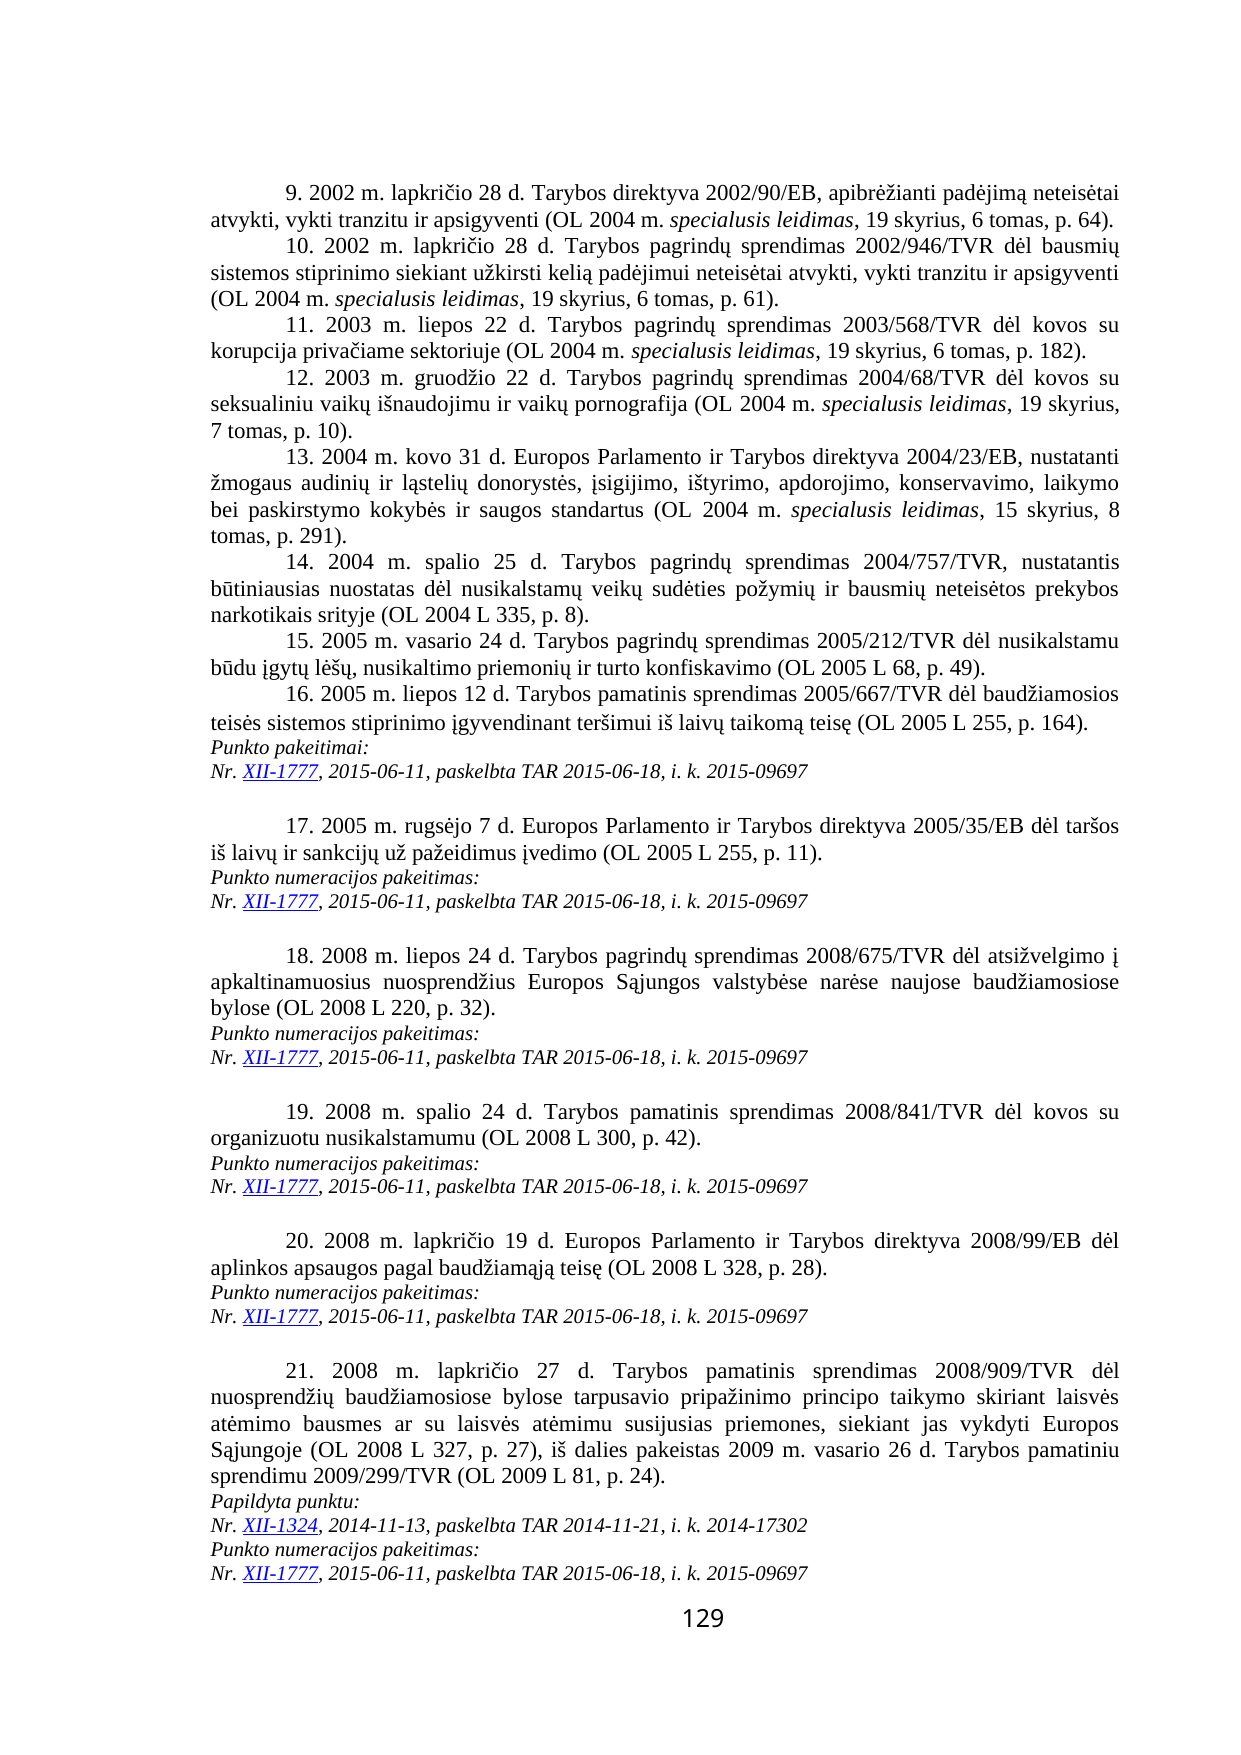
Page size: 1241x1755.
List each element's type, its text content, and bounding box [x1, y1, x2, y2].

text 9. 2002 m. lapkričio 28 d. Tarybos direktyva 2002/90/EB, apibrėžianti padėjimą neteisėtai atvykti, vykti tranzitu ir apsigyventi (OL 2004 m. specialusis leidimas, 19 skyrius, 6 tomas, p. 64). [210, 179, 1120, 232]
text 20. 2008 m. lapkričio 19 d. Europos Parlamento ir Tarybos direktyva 2008/99/EB dėl aplinkos apsaugos pagal baudžiamąją teisę (OL 2008 L 328, p. 28). [210, 1227, 1120, 1280]
text Nr. XII-1324, 2014-11-13, paskelbta TAR 2014-11-21, i. k. 2014-17302 [210, 1513, 1120, 1537]
text 10. 2002 m. lapkričio 28 d. Tarybos pagrindų sprendimas 2002/946/TVR dėl bausmių sistemos stiprinimo siekiant užkirsti kelią padėjimui neteisėtai atvykti, vykti tranzitu ir apsigyventi (OL 2004 m. specialusis leidimas, 19 skyrius, 6 tomas, p. 61). [210, 232, 1120, 311]
text 16. 2005 m. liepos 12 d. Tarybos pamatinis sprendimas 2005/667/TVR dėl baudžiamosios teisės sistemos stiprinimo įgyvendinant teršimui iš laivų taikomą teisę (OL 2005 L 255, p. 164). [210, 680, 1120, 735]
text Nr. XII-1777, 2015-06-11, paskelbta TAR 2015-06-18, i. k. 2015-09697 [210, 1045, 1120, 1069]
text 14. 2004 m. spalio 25 d. Tarybos pagrindų sprendimas 2004/757/TVR, nustatantis būtiniausias nuostatas dėl nusikalstamų veikų sudėties požymių ir bausmių neteisėtos prekybos narkotikais srityje (OL 2004 L 335, p. 8). [210, 548, 1120, 627]
text Punkto numeracijos pakeitimas: [210, 1150, 1120, 1174]
text 17. 2005 m. rugsėjo 7 d. Europos Parlamento ir Tarybos direktyva 2005/35/EB dėl taršos iš laivų ir sankcijų už pažeidimus įvedimo (OL 2005 L 255, p. 11). [210, 812, 1120, 865]
text 12. 2003 m. gruodžio 22 d. Tarybos pagrindų sprendimas 2004/68/TVR dėl kovos su seksualiniu vaikų išnaudojimu ir vaikų pornografija (OL 2004 m. specialusis leidimas, 19 skyrius, 7 tomas, p. 10). [210, 364, 1120, 443]
text Nr. XII-1777, 2015-06-11, paskelbta TAR 2015-06-18, i. k. 2015-09697 [210, 1174, 1120, 1198]
text 18. 2008 m. liepos 24 d. Tarybos pagrindų sprendimas 2008/675/TVR dėl atsižvelgimo į apkaltinamuosius nuosprendžius Europos Sąjungos valstybėse narėse naujose baudžiamosiose bylose (OL 2008 L 220, p. 32). [210, 942, 1120, 1021]
text 13. 2004 m. kovo 31 d. Europos Parlamento ir Tarybos direktyva 2004/23/EB, nustatanti žmogaus audinių ir ląstelių donorystės, įsigijimo, ištyrimo, apdorojimo, konservavimo, laikymo bei paskirstymo kokybės ir saugos standartus (OL 2004 m. specialusis leidimas, 15 skyrius, 8 tomas, p. 291). [210, 443, 1120, 548]
text 19. 2008 m. spalio 24 d. Tarybos pamatinis sprendimas 2008/841/TVR dėl kovos su organizuotu nusikalstamumu (OL 2008 L 300, p. 42). [210, 1098, 1120, 1150]
text Nr. XII-1777, 2015-06-11, paskelbta TAR 2015-06-18, i. k. 2015-09697 [210, 889, 1120, 913]
text 15. 2005 m. vasario 24 d. Tarybos pagrindų sprendimas 2005/212/TVR dėl nusikalstamu būdu įgytų lėšų, nusikaltimo priemonių ir turto konfiskavimo (OL 2005 L 68, p. 49). [210, 627, 1120, 680]
text Punkto pakeitimai: [210, 735, 1120, 759]
text 11. 2003 m. liepos 22 d. Tarybos pagrindų sprendimas 2003/568/TVR dėl kovos su korupcija privačiame sektoriuje (OL 2004 m. specialusis leidimas, 19 skyrius, 6 tomas, p. 182). [210, 311, 1120, 364]
text Punkto numeracijos pakeitimas: [210, 1280, 1120, 1304]
text Papildyta punktu: [210, 1489, 1120, 1513]
text 21. 2008 m. lapkričio 27 d. Tarybos pamatinis sprendimas 2008/909/TVR dėl nuosprendžių baudžiamosiose bylose tarpusavio pripažinimo principo taikymo skiriant laisvės atėmimo bausmes ar su laisvės atėmimu susijusias priemones, siekiant jas vykdyti Europos Sąjungoje (OL 2008 L 327, p. 27), iš dalies pakeistas 2009 m. vasario 26 d. Tarybos pamatiniu sprendimu 2009/299/TVR (OL 2009 L 81, p. 24). [210, 1357, 1120, 1489]
text Nr. XII-1777, 2015-06-11, paskelbta TAR 2015-06-18, i. k. 2015-09697 [210, 1561, 1120, 1585]
text Punkto numeracijos pakeitimas: [210, 1537, 1120, 1561]
text Punkto numeracijos pakeitimas: [210, 865, 1120, 889]
text Nr. XII-1777, 2015-06-11, paskelbta TAR 2015-06-18, i. k. 2015-09697 [210, 759, 1120, 783]
text Punkto numeracijos pakeitimas: [210, 1021, 1120, 1045]
text Nr. XII-1777, 2015-06-11, paskelbta TAR 2015-06-18, i. k. 2015-09697 [210, 1304, 1120, 1328]
